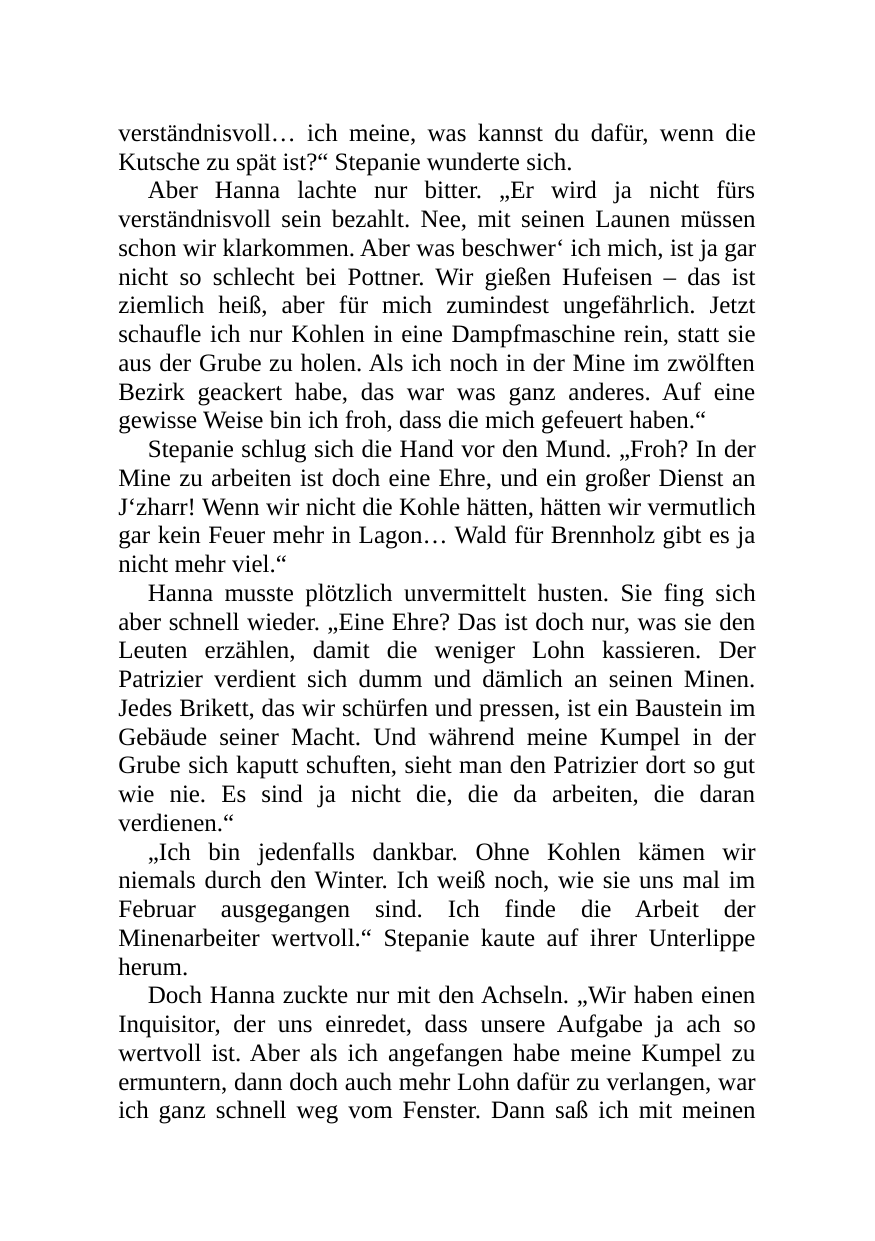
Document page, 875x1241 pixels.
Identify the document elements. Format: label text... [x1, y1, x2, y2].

text verständnisvoll… ich meine, was kannst du dafür, wenn die Kutsche zu spät ist?“ Stepanie wunderte sich. [118, 118, 756, 176]
text „Ich bin jedenfalls dankbar. Ohne Kohlen kämen wir niemals durch den Winter. Ich weiß noch, wie sie uns mal im Februar ausgegangen sind. Ich finde die Arbeit der Minenarbeiter wertvoll.“ Stepanie kaute auf ihrer Unterlippe herum. [118, 837, 756, 981]
text Hanna musste plötzlich unvermittelt husten. Sie fing sich aber schnell wieder. „Eine Ehre? Das ist doch nur, was sie den Leuten erzählen, damit die weniger Lohn kassieren. Der Patrizier verdient sich dumm und dämlich an seinen Minen. Jedes Brikett, das wir schürfen und pressen, ist ein Baustein im Gebäude seiner Macht. Und während meine Kumpel in der Grube sich kaputt schuften, sieht man den Patrizier dort so gut wie nie. Es sind ja nicht die, die da arbeiten, die daran verdienen.“ [118, 578, 756, 837]
text Aber Hanna lachte nur bitter. „Er wird ja nicht fürs verständnisvoll sein bezahlt. Nee, mit seinen Launen müssen schon wir klarkommen. Aber was beschwer‘ ich mich, ist ja gar nicht so schlecht bei Pottner. Wir gießen Hufeisen – das ist ziemlich heiß, aber für mich zumindest ungefährlich. Jetzt schaufle ich nur Kohlen in eine Dampfmaschine rein, statt sie aus der Grube zu holen. Als ich noch in der Mine im zwölften Bezirk geackert habe, das war was ganz anderes. Auf eine gewisse Weise bin ich froh, dass die mich gefeuert haben.“ [118, 176, 756, 434]
text Stepanie schlug sich die Hand vor den Mund. „Froh? In der Mine zu arbeiten ist doch eine Ehre, und ein großer Dienst an J‘zharr! Wenn wir nicht die Kohle hätten, hätten wir vermutlich gar kein Feuer mehr in Lagon… Wald für Brennholz gibt es ja nicht mehr viel.“ [118, 434, 756, 578]
text Doch Hanna zuckte nur mit den Achseln. „Wir haben einen Inquisitor, der uns einredet, dass unsere Aufgabe ja ach so wertvoll ist. Aber als ich angefangen habe meine Kumpel zu ermuntern, dann doch auch mehr Lohn dafür zu verlangen, war ich ganz schnell weg vom Fenster. Dann saß ich mit meinen [118, 981, 756, 1124]
